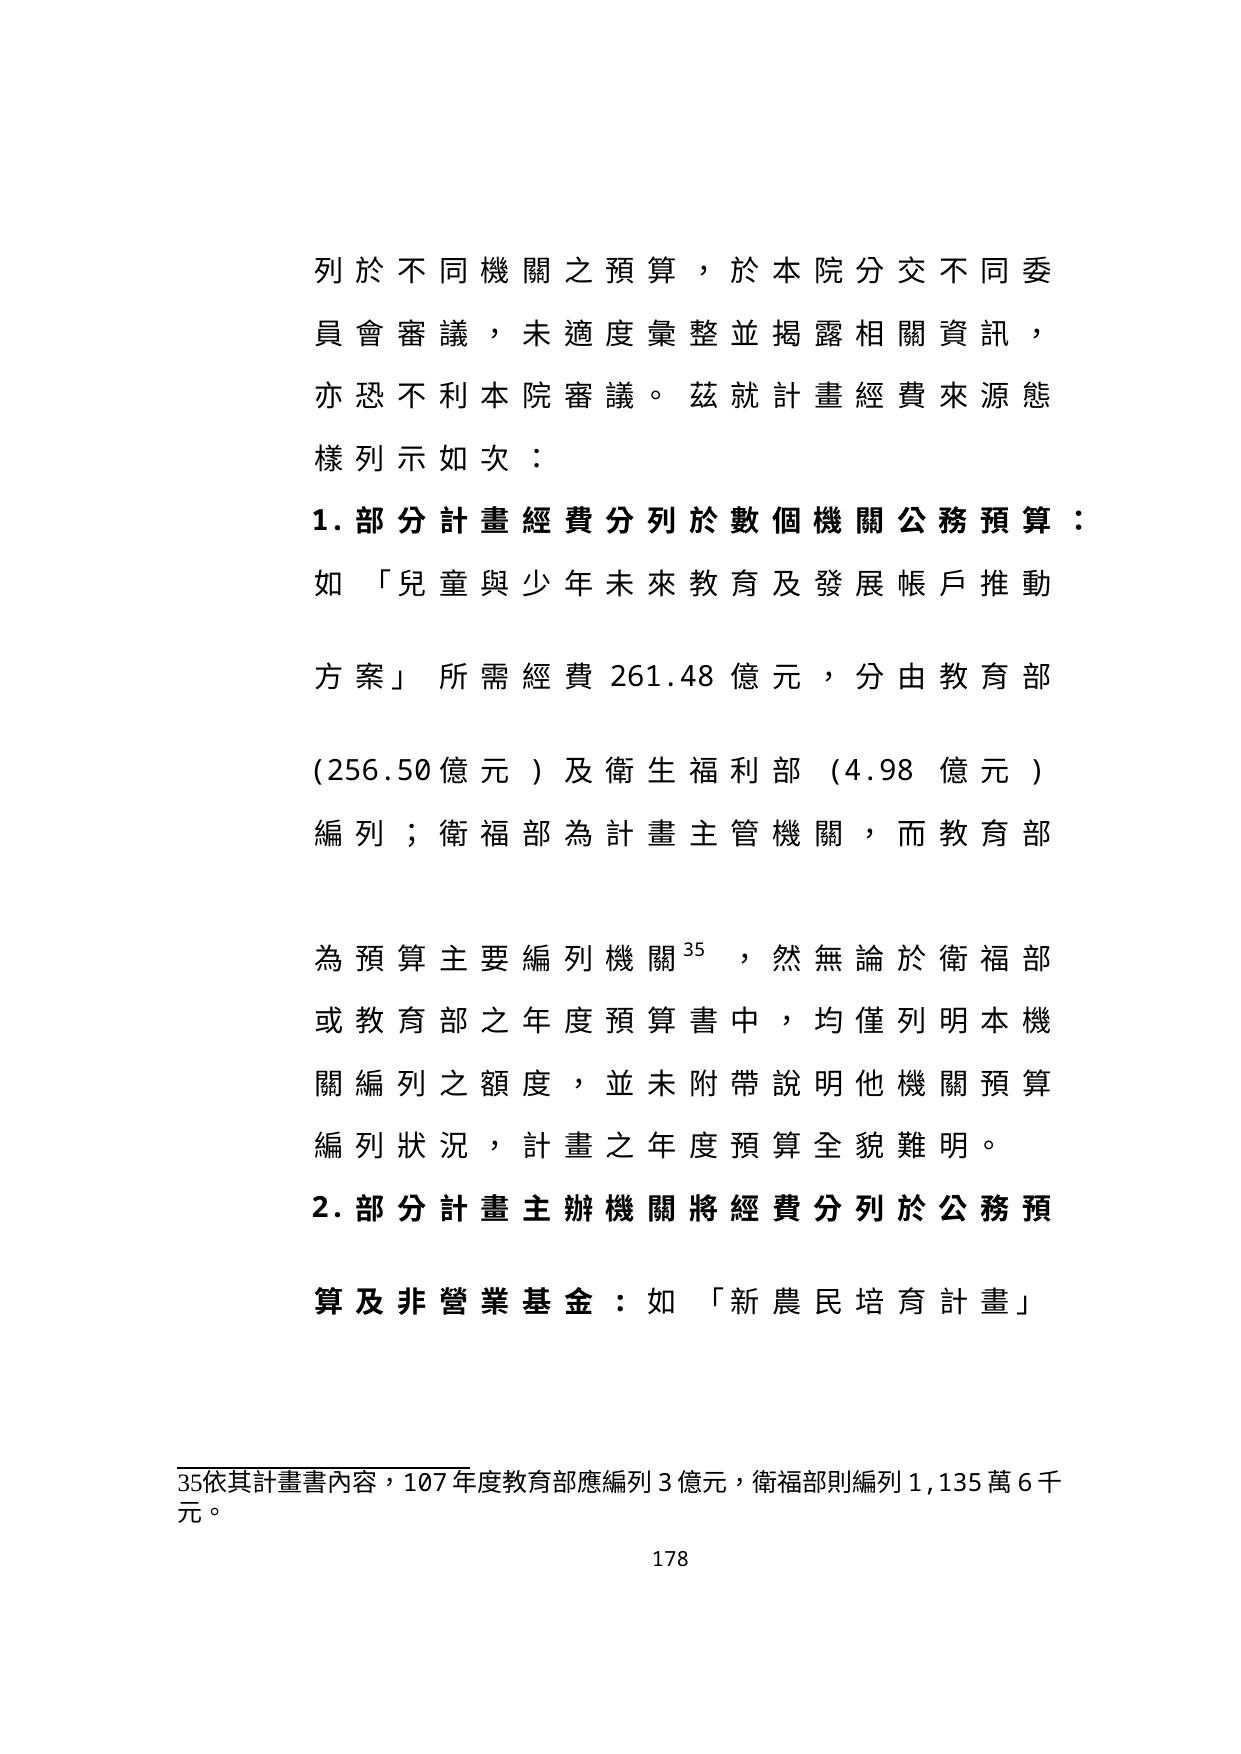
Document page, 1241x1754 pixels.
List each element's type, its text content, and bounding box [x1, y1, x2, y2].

text 列於不同機關之預算，於本院分交不同委員會審議，未適度彙整並揭露相關資訊，亦恐不利本院審議。茲就計畫經費來源態樣列示如次： [271, 227, 1058, 477]
text 1.部分計畫經費分列於數個機關公務預算：如「兒童與少年未來教育及發展帳戶推動方案」所需經費261.48億元，分由教育部(256.50億元)及衛生福利部(4.98億元)編列；衛福部為計畫主管機關，而教育部為預算主要編列機關，然無論於衛福部或教育部之年度預算書中，均僅列明本機關編列之額度，並未附帶說明他機關預算編列狀況，計畫之年度預算全貌難明。 [271, 477, 1058, 1165]
text 2.部分計畫主辦機關將經費分列於公務預算及非營業基金:如「新農民培育計畫」 [271, 1165, 1058, 1352]
text 依其計畫書內容，107年度教育部應編列3億元，衛福部則編列1,135萬6千元。 [177, 1468, 1063, 1527]
